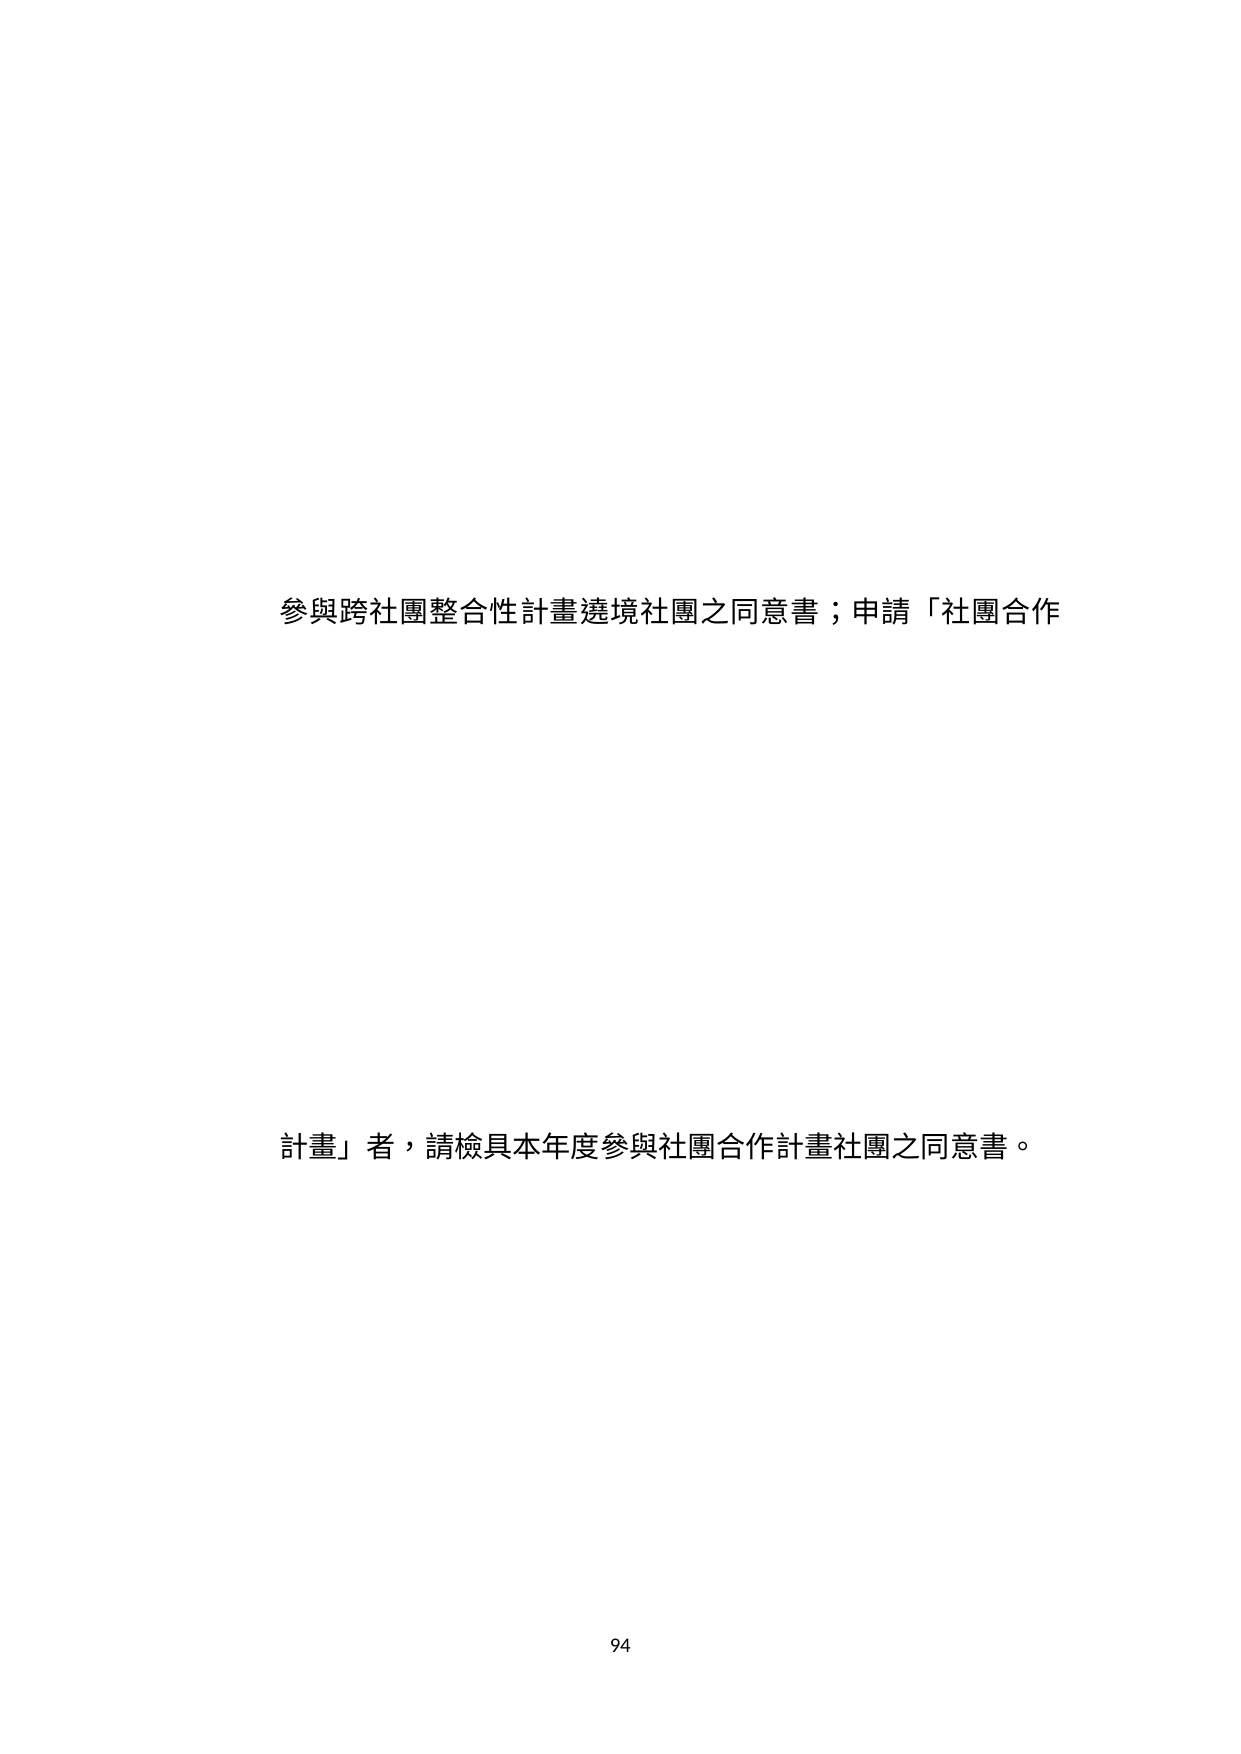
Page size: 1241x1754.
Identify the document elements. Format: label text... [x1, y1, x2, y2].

list 參與跨社團整合性計畫遶境社團之同意書；申請「社團合作計畫」者，請檢具本年度參與社團合作計畫社團之同意書。 [207, 342, 1063, 1412]
